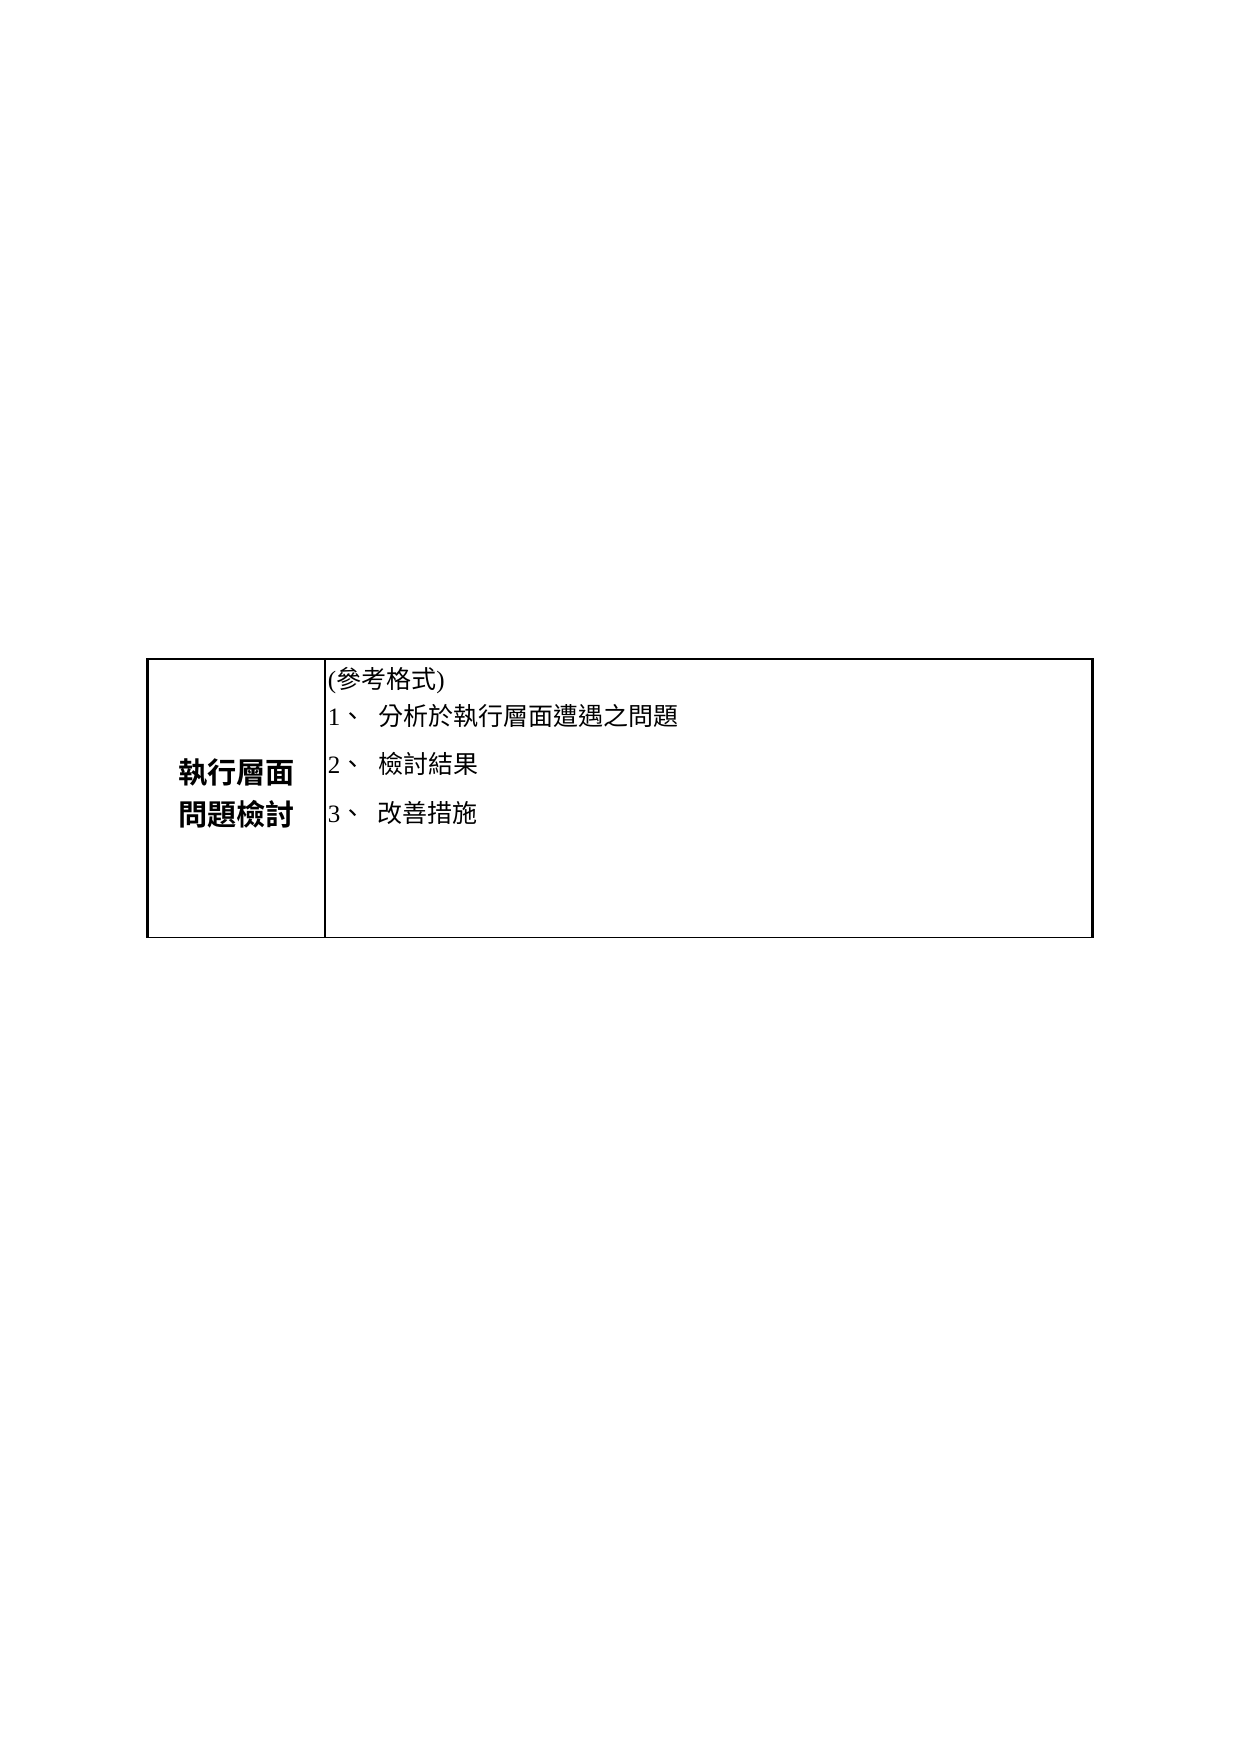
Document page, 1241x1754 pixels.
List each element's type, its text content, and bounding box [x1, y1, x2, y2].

table_cell 執行層面 問題檢討 [149, 660, 324, 937]
table_cell (參考格式) 分析於執行層面遭遇之問題 檢討結果 改善措施 [326, 660, 1091, 937]
